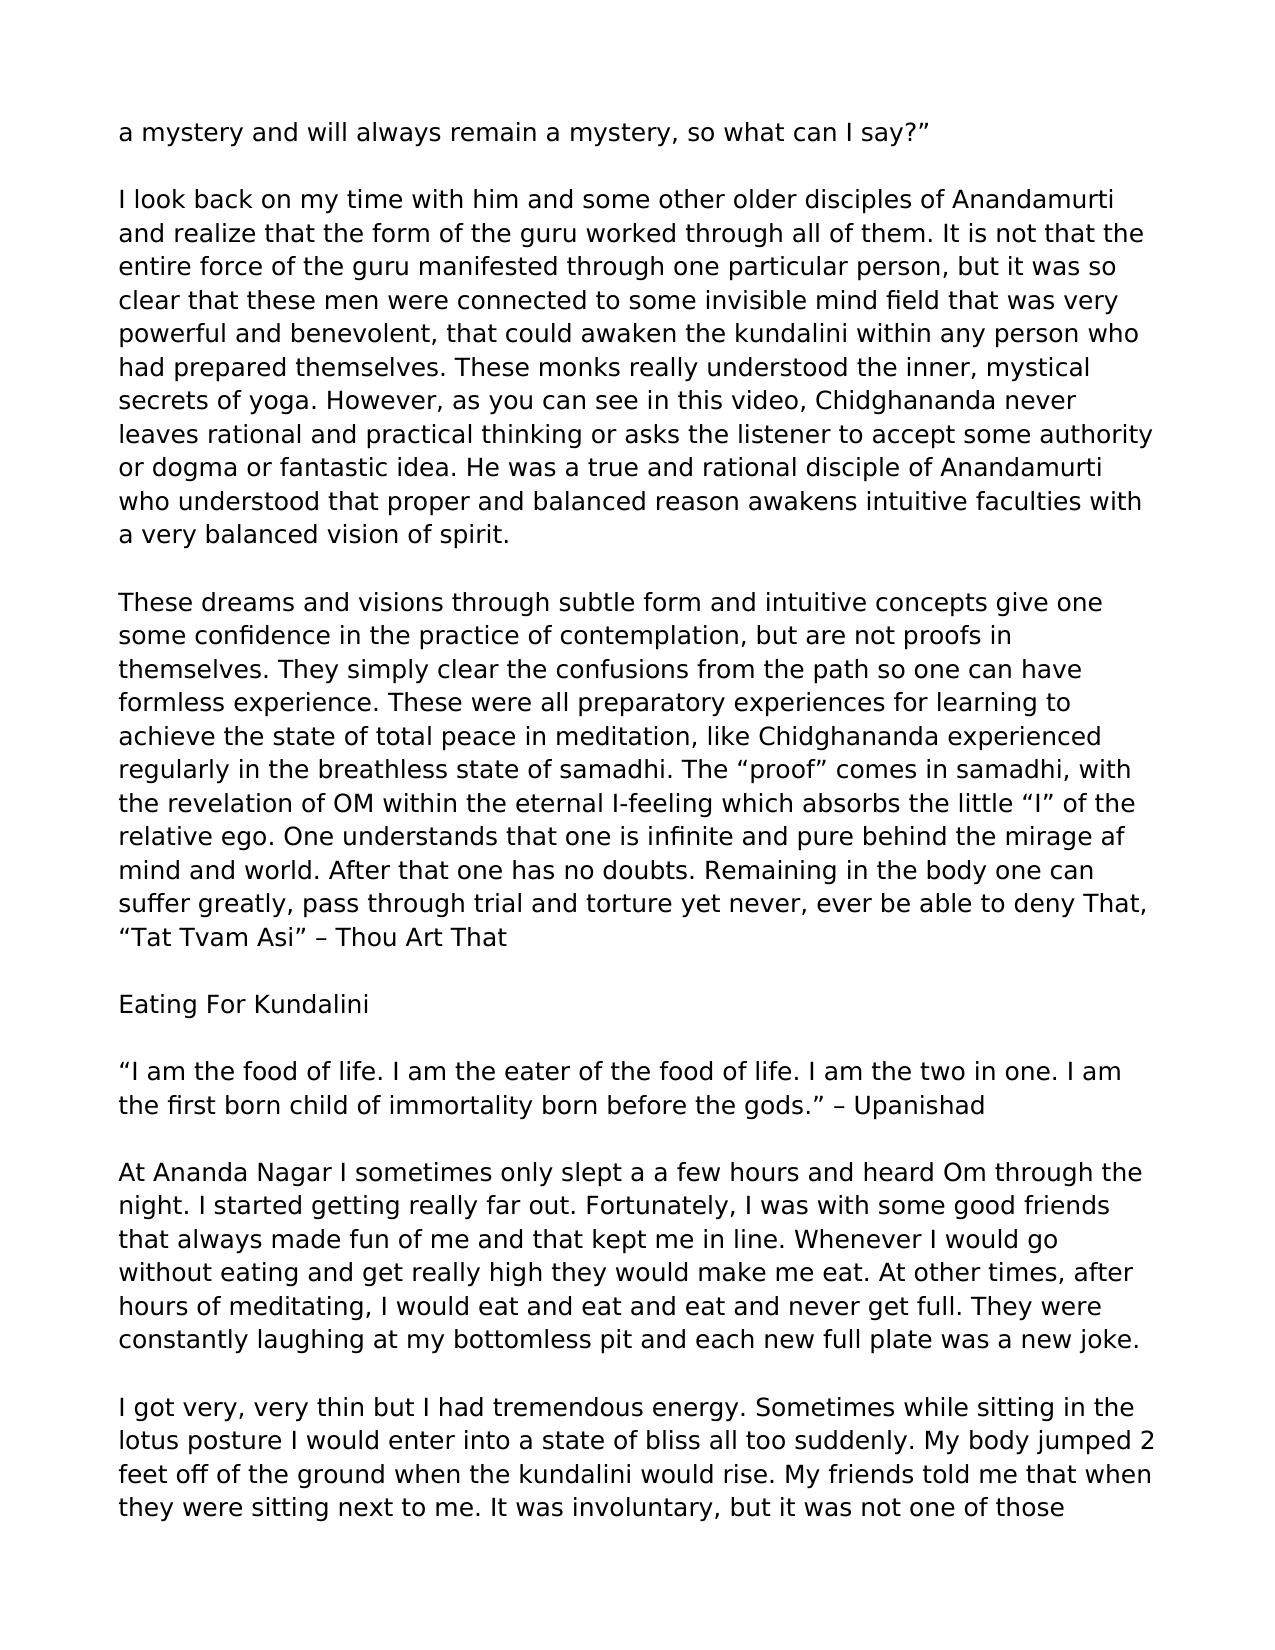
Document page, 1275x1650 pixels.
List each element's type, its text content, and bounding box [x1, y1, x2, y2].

text a mystery and will always remain a mystery, so what can I say?” I look back on my time with him and some other older disciples of Anandamurti and realize that the form of the guru worked through all of them. It is not that the entire force of the guru manifested through one particular person, but it was so clear that these men were connected to some invisible mind field that was very powerful and benevolent, that could awaken the kundalini within any person who had prepared themselves. These monks really understood the inner, mystical secrets of yoga. However, as you can see in this video, Chidghananda never leaves rational and practical thinking or asks the listener to accept some authority or dogma or fantastic idea. He was a true and rational disciple of Anandamurti who understood that proper and balanced reason awakens intuitive faculties with a very balanced vision of spirit. These dreams and visions through subtle form and intuitive concepts give one some confidence in the practice of contemplation, but are not proofs in themselves. They simply clear the confusions from the path so one can have formless experience. These were all preparatory experiences for learning to achieve the state of total peace in meditation, like Chidghananda experienced regularly in the breathless state of samadhi. The “proof” comes in samadhi, with the revelation of OM within the eternal I-feeling which absorbs the little “I” of the relative ego. One understands that one is infinite and pure behind the mirage af mind and world. After that one has no doubts. Remaining in the body one can suffer greatly, pass through trial and torture yet never, ever be able to deny That, “Tat Tvam Asi” – Thou Art That Eating For Kundalini “I am the food of life. I am the eater of the food of life. I am the two in one. I am the first born child of immortality born before the gods.” – Upanishad At Ananda Nagar I sometimes only slept a a few hours and heard Om through the night. I started getting really far out. Fortunately, I was with some good friends that always made fun of me and that kept me in line. Whenever I would go without eating and get really high they would make me eat. At other times, after hours of meditating, I would eat and eat and eat and never get full. They were constantly laughing at my bottomless pit and each new full plate was a new joke. I got very, very thin but I had tremendous energy. Sometimes while sitting in the lotus posture I would enter into a state of bliss all too suddenly. My body jumped 2 feet off of the ground when the kundalini would rise. My friends told me that when they were sitting next to me. It was involuntary, but it was not one of those [118, 118, 1157, 1522]
